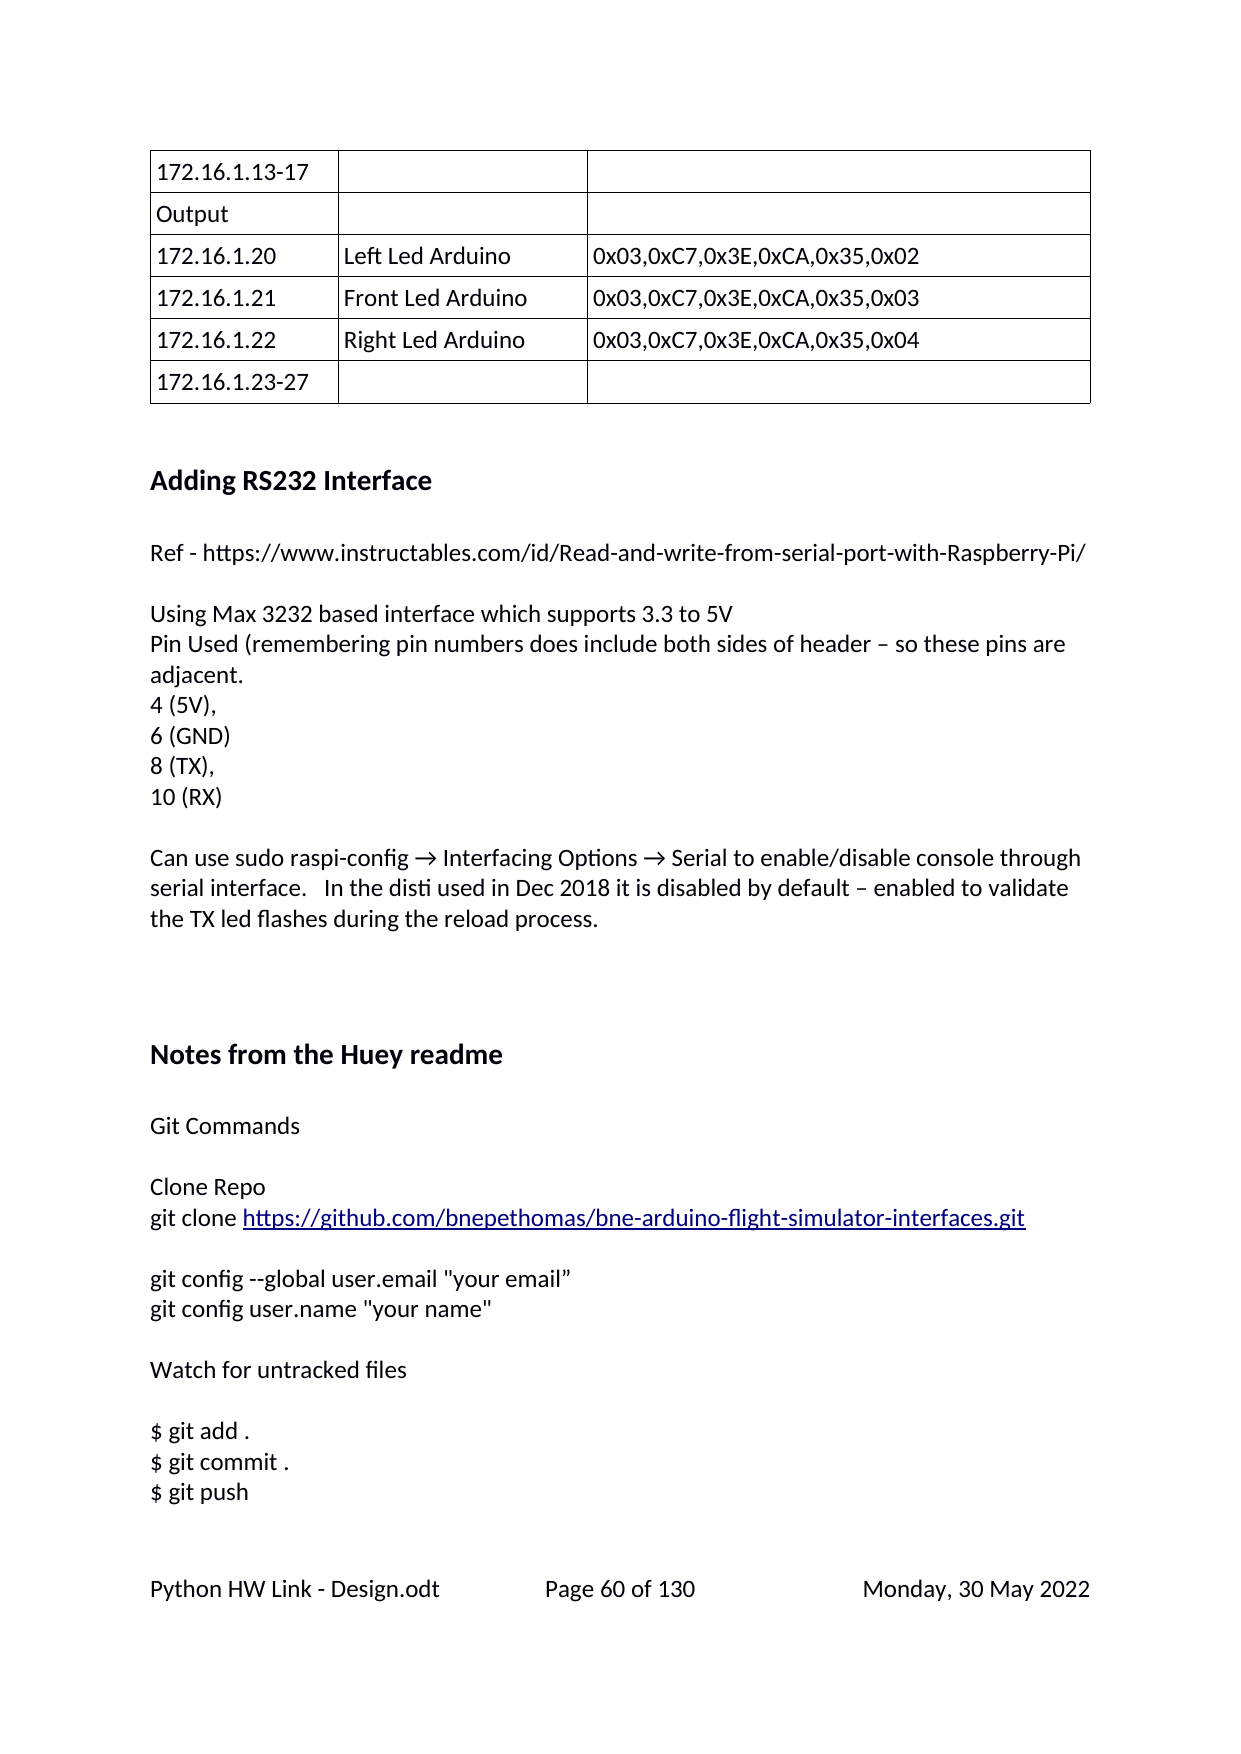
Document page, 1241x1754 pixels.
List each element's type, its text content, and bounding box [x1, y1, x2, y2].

table_cell Output [151, 193, 338, 234]
text git config --global user.email "your email” [150, 1263, 1090, 1293]
text 8 (TX), [150, 750, 1090, 781]
text 6 (GND) [150, 720, 1090, 750]
table_cell 0x03,0xC7,0x3E,0xCA,0x35,0x03 [588, 277, 1090, 318]
table_cell [588, 361, 1090, 402]
subtitle Adding RS232 Interface [150, 462, 1090, 498]
table_cell Right Led Arduino [339, 319, 587, 360]
table_cell [339, 361, 587, 402]
table_cell [588, 193, 1090, 234]
text $ git add . [150, 1416, 1090, 1446]
text Pin Used (remembering pin numbers does include both sides of header – so these pins are adjacent. [150, 628, 1090, 689]
text git clone https://github.com/bnepethomas/bne-arduino-flight-simulator-interfaces.git [150, 1202, 1090, 1232]
text 4 (5V), [150, 689, 1090, 720]
text $ git push [150, 1477, 1090, 1507]
text Watch for untracked files [150, 1354, 1090, 1385]
table_cell 172.16.1.21 [151, 277, 338, 318]
table_cell 172.16.1.23-27 [151, 361, 338, 402]
table_cell 172.16.1.20 [151, 235, 338, 276]
table_cell Front Led Arduino [339, 277, 587, 318]
table_cell 172.16.1.22 [151, 319, 338, 360]
table_cell 0x03,0xC7,0x3E,0xCA,0x35,0x04 [588, 319, 1090, 360]
text Ref - https://www.instructables.com/id/Read-and-write-from-serial-port-with-Raspberry-Pi/ [150, 537, 1090, 567]
text 10 (RX) [150, 781, 1090, 811]
text Clone Repo [150, 1171, 1090, 1202]
text Can use sudo raspi-config → Interfacing Options → Serial to enable/disable console through serial interface. In the disti used in Dec 2018 it is disabled by default – enabled to validate the TX led flashes during the reload process. [150, 842, 1090, 933]
text Using Max 3232 based interface which supports 3.3 to 5V [150, 598, 1090, 628]
text Git Commands [150, 1110, 1090, 1141]
text $ git commit . [150, 1446, 1090, 1477]
table_cell 172.16.1.13-17 [151, 151, 338, 192]
table_cell 0x03,0xC7,0x3E,0xCA,0x35,0x02 [588, 235, 1090, 276]
text git config user.name "your name" [150, 1293, 1090, 1324]
table_cell Left Led Arduino [339, 235, 587, 276]
table_cell [339, 151, 587, 192]
table_cell [339, 193, 587, 234]
subtitle Notes from the Huey readme [150, 1036, 1090, 1071]
table_cell [588, 151, 1090, 192]
